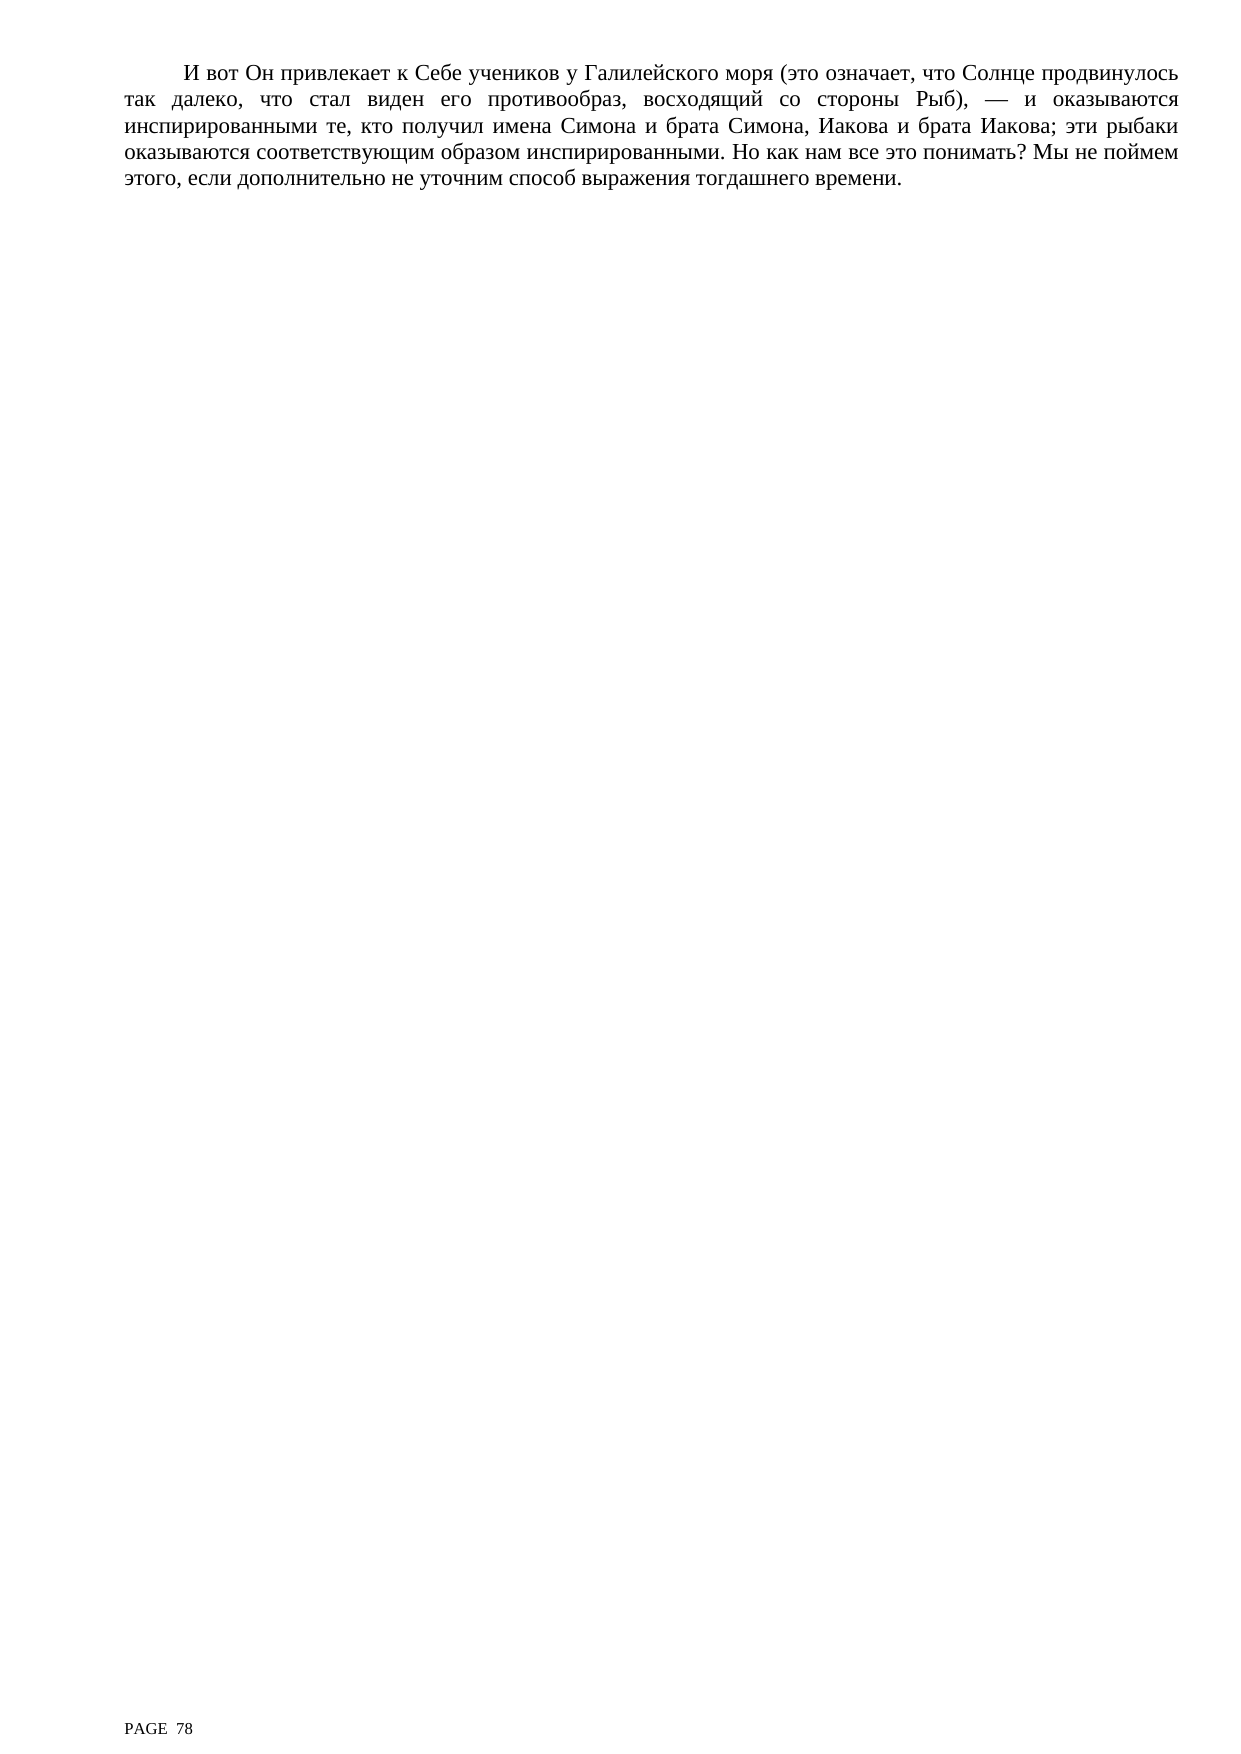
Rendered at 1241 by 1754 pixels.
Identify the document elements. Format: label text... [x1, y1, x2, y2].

text И вот Он привлекает к Себе учеников у Галилейского моря (это означает, что Солнце продвинулось так далеко, что стал виден его противообраз, восходящий со стороны Рыб), — и оказываются инспирированными те, кто получил имена Симона и брата Симона, Иакова и брата Иакова; эти рыбаки оказываются соответствующим образом инспирированными. Но как нам все это понимать? Мы не поймем этого, если дополнительно не уточним способ выражения тогдашнего времени. [124, 59, 1181, 191]
